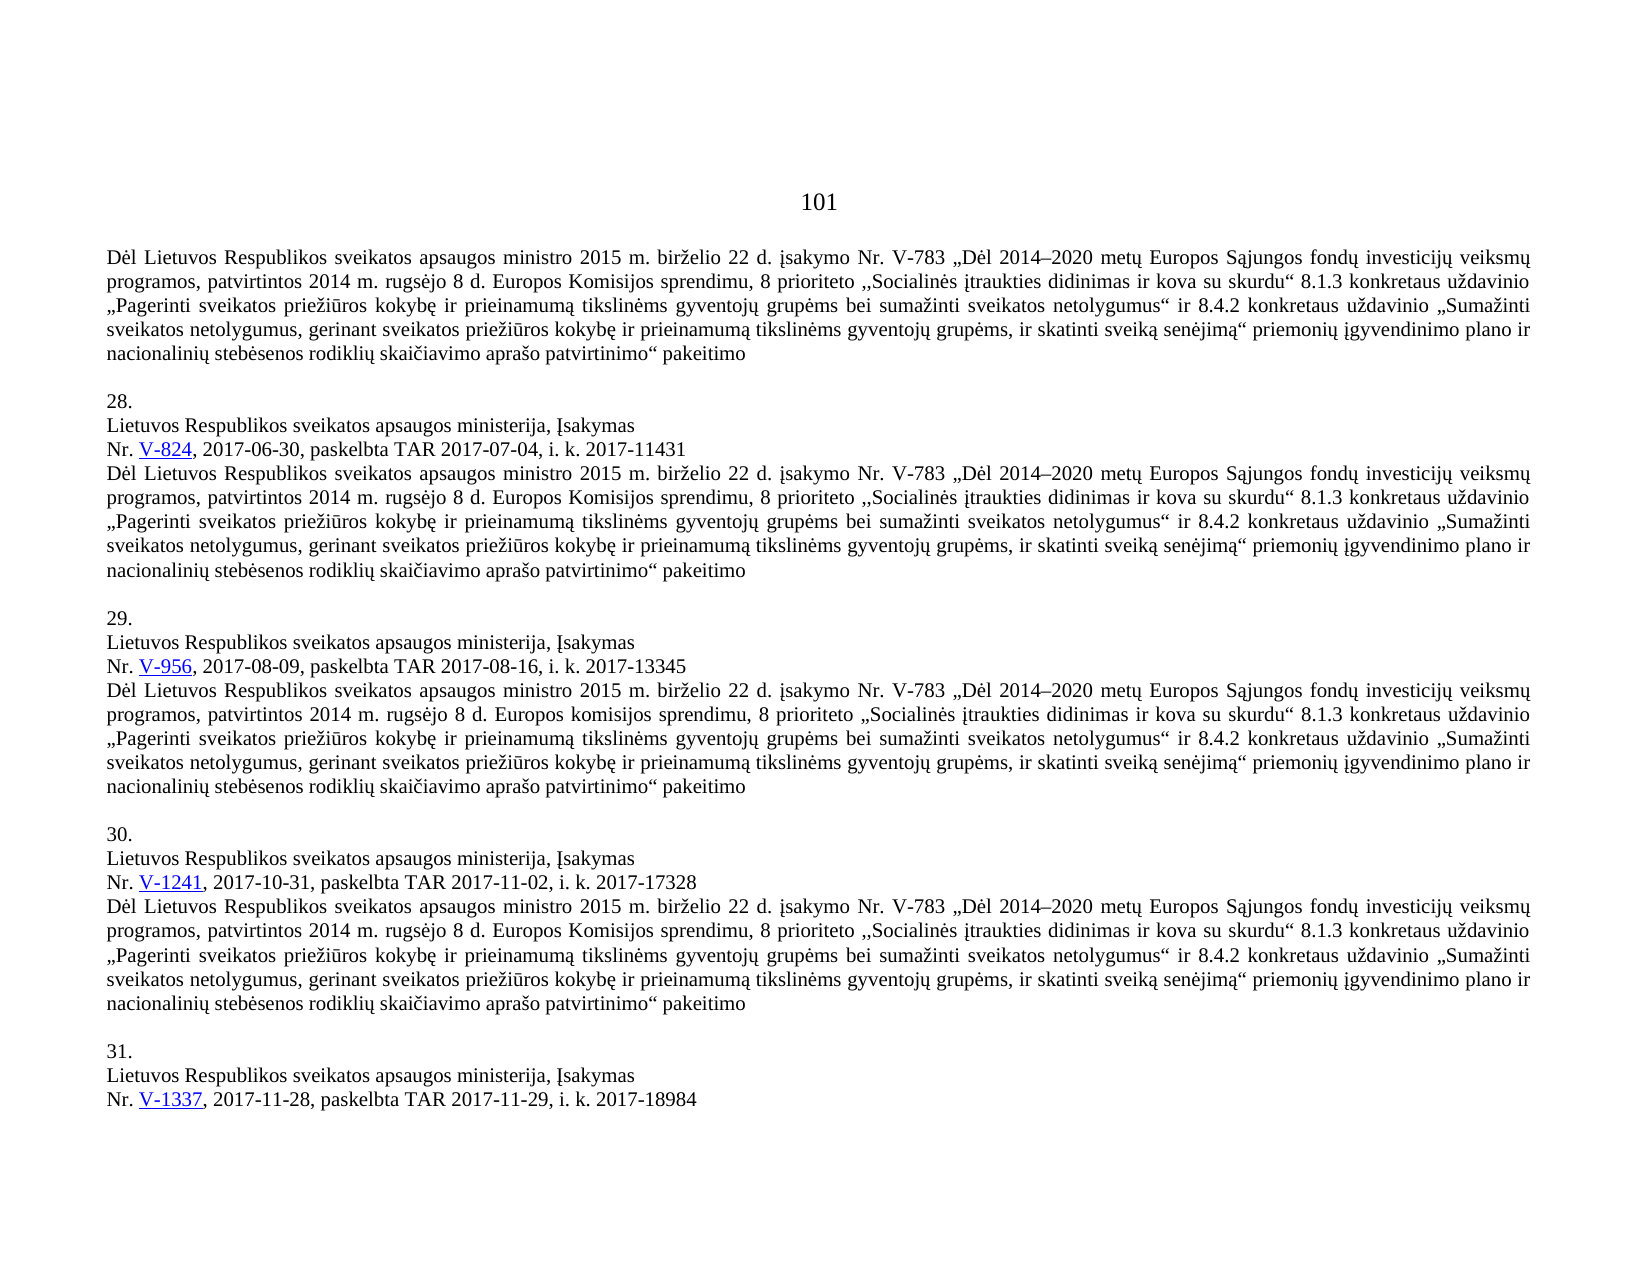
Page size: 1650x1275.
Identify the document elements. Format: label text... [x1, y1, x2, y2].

text Dėl Lietuvos Respublikos sveikatos apsaugos ministro 2015 m. birželio 22 d. įsakymo Nr. V-783 „Dėl 2014–2020 metų Europos Sąjungos fondų investicijų veiksmų programos, patvirtintos 2014 m. rugsėjo 8 d. Europos Komisijos sprendimu, 8 prioriteto ,,Socialinės įtraukties didinimas ir kova su skurdu“ 8.1.3 konkretaus uždavinio „Pagerinti sveikatos priežiūros kokybę ir prieinamumą tikslinėms gyventojų grupėms bei sumažinti sveikatos netolygumus“ ir 8.4.2 konkretaus uždavinio „Sumažinti sveikatos netolygumus, gerinant sveikatos priežiūros kokybę ir prieinamumą tikslinėms gyventojų grupėms, ir skatinti sveiką senėjimą“ priemonių įgyvendinimo plano ir nacionalinių stebėsenos rodiklių skaičiavimo aprašo patvirtinimo“ pakeitimo [106, 894, 1532, 1015]
text Nr. V-1337, 2017-11-28, paskelbta TAR 2017-11-29, i. k. 2017-18984 [106, 1087, 1532, 1111]
text 28. [106, 389, 1532, 413]
text Lietuvos Respublikos sveikatos apsaugos ministerija, Įsakymas [106, 413, 1532, 437]
text 30. [106, 822, 1532, 846]
text Lietuvos Respublikos sveikatos apsaugos ministerija, Įsakymas [106, 846, 1532, 870]
text 29. [106, 606, 1532, 630]
text Lietuvos Respublikos sveikatos apsaugos ministerija, Įsakymas [106, 1063, 1532, 1087]
text Dėl Lietuvos Respublikos sveikatos apsaugos ministro 2015 m. birželio 22 d. įsakymo Nr. V-783 „Dėl 2014–2020 metų Europos Sąjungos fondų investicijų veiksmų programos, patvirtintos 2014 m. rugsėjo 8 d. Europos Komisijos sprendimu, 8 prioriteto ,,Socialinės įtraukties didinimas ir kova su skurdu“ 8.1.3 konkretaus uždavinio „Pagerinti sveikatos priežiūros kokybę ir prieinamumą tikslinėms gyventojų grupėms bei sumažinti sveikatos netolygumus“ ir 8.4.2 konkretaus uždavinio „Sumažinti sveikatos netolygumus, gerinant sveikatos priežiūros kokybę ir prieinamumą tikslinėms gyventojų grupėms, ir skatinti sveiką senėjimą“ priemonių įgyvendinimo plano ir nacionalinių stebėsenos rodiklių skaičiavimo aprašo patvirtinimo“ pakeitimo [106, 461, 1532, 582]
text Dėl Lietuvos Respublikos sveikatos apsaugos ministro 2015 m. birželio 22 d. įsakymo Nr. V-783 „Dėl 2014–2020 metų Europos Sąjungos fondų investicijų veiksmų programos, patvirtintos 2014 m. rugsėjo 8 d. Europos Komisijos sprendimu, 8 prioriteto ,,Socialinės įtraukties didinimas ir kova su skurdu“ 8.1.3 konkretaus uždavinio „Pagerinti sveikatos priežiūros kokybę ir prieinamumą tikslinėms gyventojų grupėms bei sumažinti sveikatos netolygumus“ ir 8.4.2 konkretaus uždavinio „Sumažinti sveikatos netolygumus, gerinant sveikatos priežiūros kokybę ir prieinamumą tikslinėms gyventojų grupėms, ir skatinti sveiką senėjimą“ priemonių įgyvendinimo plano ir nacionalinių stebėsenos rodiklių skaičiavimo aprašo patvirtinimo“ pakeitimo [106, 245, 1532, 365]
text 31. [106, 1039, 1532, 1063]
text Nr. V-824, 2017-06-30, paskelbta TAR 2017-07-04, i. k. 2017-11431 [106, 437, 1532, 461]
text Dėl Lietuvos Respublikos sveikatos apsaugos ministro 2015 m. birželio 22 d. įsakymo Nr. V-783 „Dėl 2014–2020 metų Europos Sąjungos fondų investicijų veiksmų programos, patvirtintos 2014 m. rugsėjo 8 d. Europos komisijos sprendimu, 8 prioriteto „Socialinės įtraukties didinimas ir kova su skurdu“ 8.1.3 konkretaus uždavinio „Pagerinti sveikatos priežiūros kokybę ir prieinamumą tikslinėms gyventojų grupėms bei sumažinti sveikatos netolygumus“ ir 8.4.2 konkretaus uždavinio „Sumažinti sveikatos netolygumus, gerinant sveikatos priežiūros kokybę ir prieinamumą tikslinėms gyventojų grupėms, ir skatinti sveiką senėjimą“ priemonių įgyvendinimo plano ir nacionalinių stebėsenos rodiklių skaičiavimo aprašo patvirtinimo“ pakeitimo [106, 678, 1532, 798]
text Lietuvos Respublikos sveikatos apsaugos ministerija, Įsakymas [106, 630, 1532, 654]
text Nr. V-956, 2017-08-09, paskelbta TAR 2017-08-16, i. k. 2017-13345 [106, 654, 1532, 678]
text Nr. V-1241, 2017-10-31, paskelbta TAR 2017-11-02, i. k. 2017-17328 [106, 870, 1532, 894]
